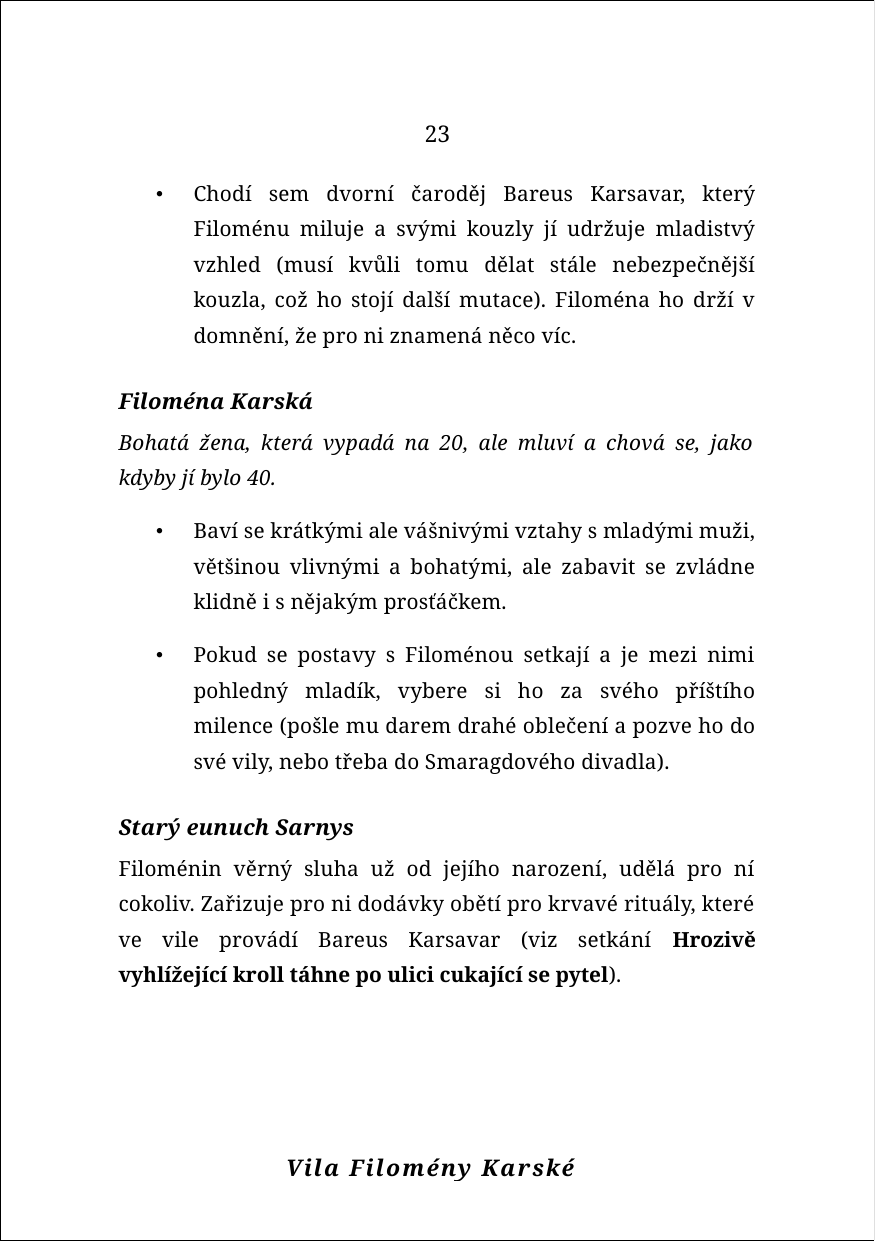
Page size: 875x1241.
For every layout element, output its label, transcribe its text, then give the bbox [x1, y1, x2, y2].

list Pokud se postavy s Filoménou setkají a je mezi nimi pohledný mladík, vybere si ho za svého příštího milence (pošle mu darem drahé oblečení a pozve ho do své vily, nebo třeba do Smaragdového divadla). [156, 641, 756, 776]
subtitle Filoména Karská [118, 386, 756, 416]
list Baví se krátkými ale vášnivými vztahy s mladými muži, většinou vlivnými a bohatými, ale zabavit se zvládne klidně i s nějakým prosťáčkem. [156, 516, 756, 616]
text Bohatá žena, která vypadá na 20, ale mluví a chová se, jako kdyby jí bylo 40. [118, 428, 756, 492]
text Filoménin věrný sluha už od jejího narození, udělá pro ní cokoliv. Zařizuje pro ni dodávky obětí pro krvavé rituály, které ve vile provádí Bareus Karsavar (viz setkání Hrozivě vyhlížející kroll táhne po ulici cukající se pytel). [118, 854, 756, 989]
list Chodí sem dvorní čaroděj Bareus Karsavar, který Filoménu miluje a svými kouzly jí udržuje mladistvý vzhled (musí kvůli tomu dělat stále nebezpečnější kouzla, což ho stojí další mutace). Filoména ho drží v domnění, že pro ni znamená něco víc. [156, 179, 756, 349]
subtitle Starý eunuch Sarnys [118, 812, 756, 842]
